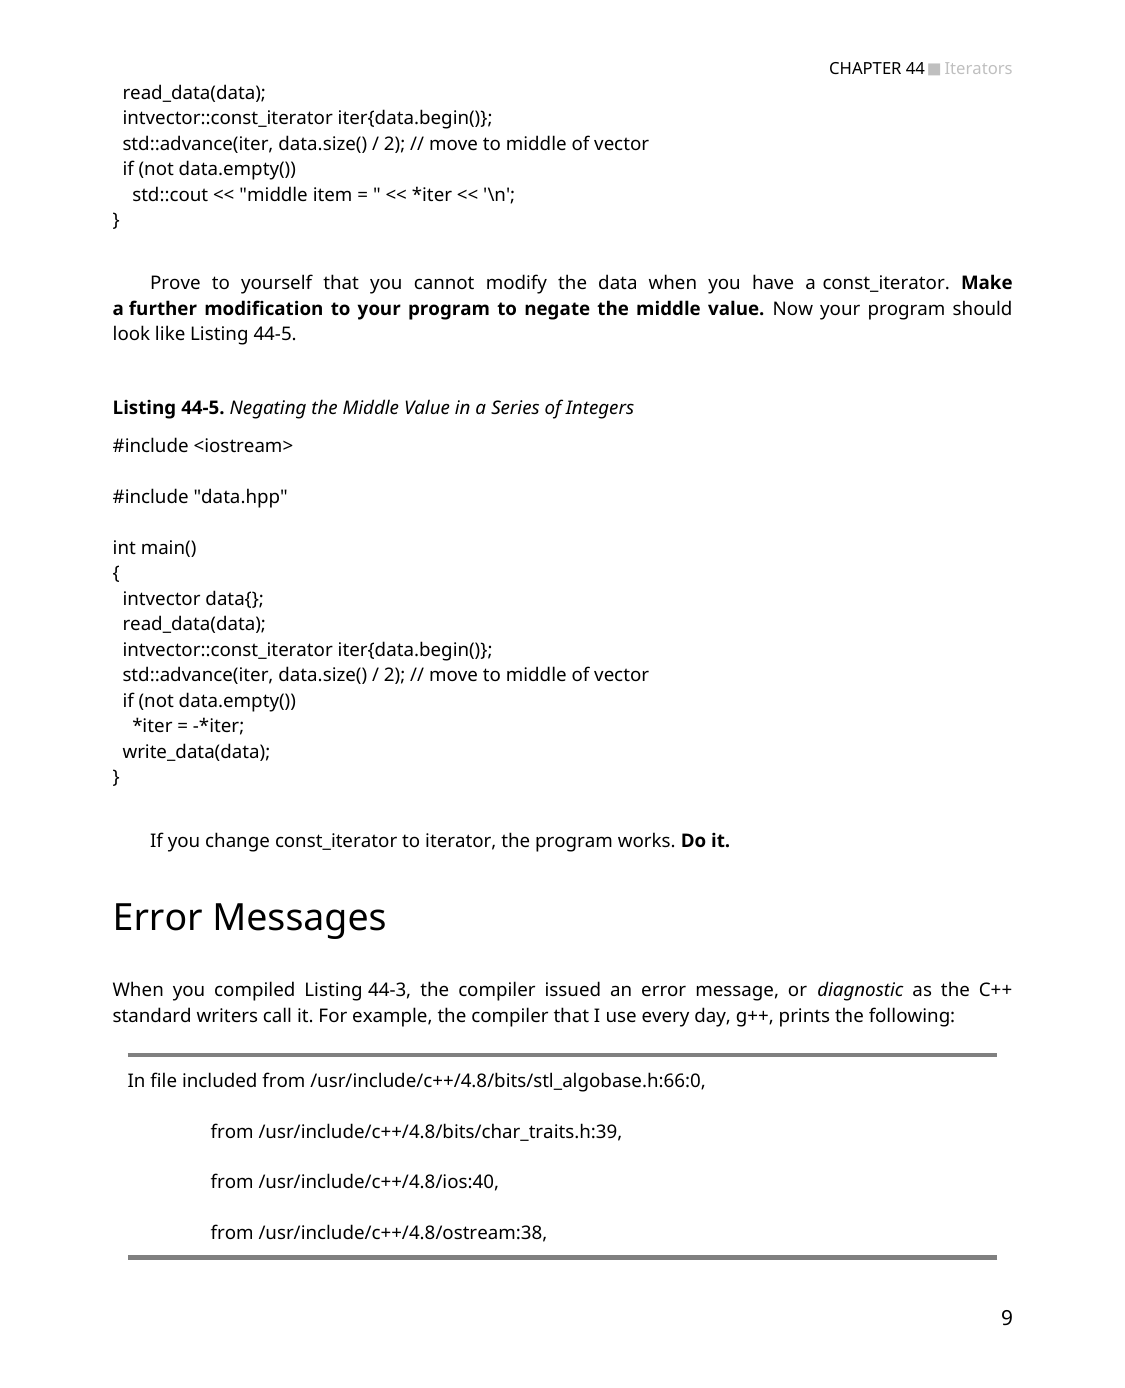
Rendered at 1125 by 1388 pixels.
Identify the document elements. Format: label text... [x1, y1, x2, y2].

text if (not data.empty()) [112, 156, 1012, 181]
text #include "data.hpp" [112, 483, 1012, 509]
text If you change const_iterator to iterator, the program works. Do it. [112, 827, 1012, 852]
text } [112, 207, 1012, 232]
text intvector::const_iterator iter{data.begin()}; [112, 636, 1012, 662]
text int main() [112, 534, 1012, 560]
text std::cout << "middle item = " << *iter << '\n'; [112, 181, 1012, 207]
text from /usr/include/c++/4.8/bits/char_traits.h:39, [127, 1103, 997, 1143]
text When you compiled Listing 44-3, the compiler issued an error message, or diagnostic as the C++ standard writers call it. For example, the compiler that I use every day, g++, prints the following: [112, 976, 1012, 1027]
text Prove to yourself that you cannot modify the data when you have a const_iterator. Make a further modification to your program to negate the middle value. Now your program should look like Listing 44-5. [112, 269, 1012, 346]
text write_data(data); [112, 738, 1012, 764]
text std::advance(iter, data.size() / 2); // move to middle of vector [112, 662, 1012, 687]
text if (not data.empty()) [112, 687, 1012, 713]
text std::advance(iter, data.size() / 2); // move to middle of vector [112, 130, 1012, 156]
text intvector data{}; [112, 585, 1012, 611]
text from /usr/include/c++/4.8/ostream:38, [127, 1204, 997, 1260]
text In file included from /usr/include/c++/4.8/bits/stl_algobase.h:66:0, [127, 1054, 997, 1093]
text { [112, 560, 1012, 585]
text Listing 44-5. Negating the Middle Value in a Series of Integers [112, 394, 1012, 419]
text #include <iostream> [112, 432, 1012, 458]
text } [112, 764, 1012, 789]
text read_data(data); [112, 611, 1012, 636]
text intvector::const_iterator iter{data.begin()}; [112, 104, 1012, 130]
subtitle Error Messages [112, 890, 1012, 941]
text read_data(data); [112, 79, 1012, 104]
text from /usr/include/c++/4.8/ios:40, [127, 1153, 997, 1194]
text *iter = -*iter; [112, 713, 1012, 738]
